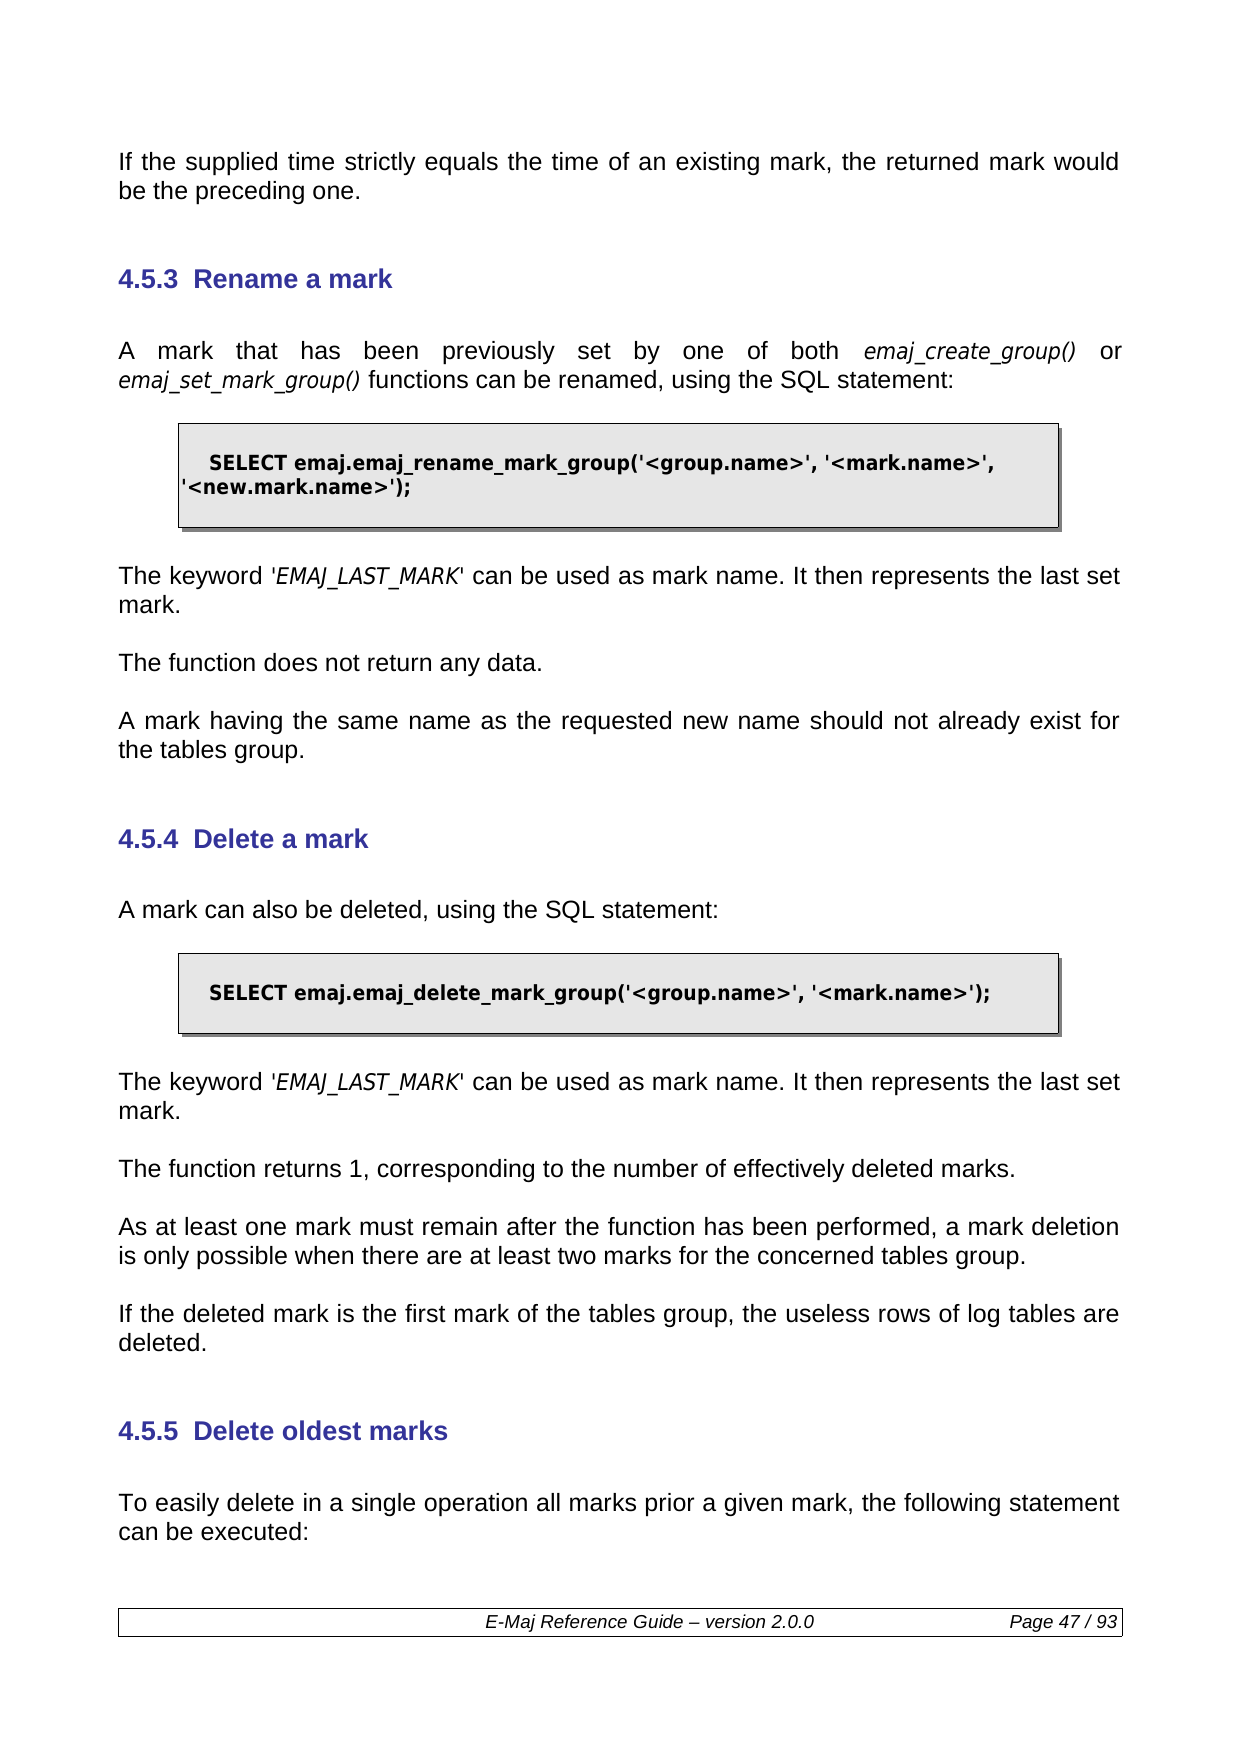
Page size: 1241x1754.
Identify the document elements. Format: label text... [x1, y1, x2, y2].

text SELECT emaj.emaj_delete_mark_group('<group.name>', '<mark.name>'); [179, 978, 1058, 1002]
text The function returns 1, corresponding to the number of effectively deleted marks. [118, 1154, 1122, 1183]
subtitle Delete a mark [118, 822, 1122, 853]
text A mark can also be deleted, using the SQL statement: [118, 895, 1122, 924]
text If the supplied time strictly equals the time of an existing mark, the returned mark would be the preceding one. [118, 147, 1122, 205]
subtitle Delete oldest marks [118, 1415, 1122, 1446]
text The function does not return any data. [118, 648, 1122, 677]
text A mark that has been previously set by one of both emaj_create_group() or emaj_set_mark_group() functions can be renamed, using the SQL statement: [118, 336, 1122, 394]
text The keyword 'EMAJ_LAST_MARK' can be used as mark name. It then represents the last set mark. [118, 1066, 1122, 1124]
text To easily delete in a single operation all marks prior a given mark, the following statement can be executed: [118, 1488, 1122, 1546]
text The keyword 'EMAJ_LAST_MARK' can be used as mark name. It then represents the last set mark. [118, 561, 1122, 619]
text As at least one mark must remain after the function has been performed, a mark deletion is only possible when there are at least two marks for the concerned tables group. [118, 1212, 1122, 1270]
text A mark having the same name as the requested new name should not already exist for the tables group. [118, 706, 1122, 764]
subtitle Rename a mark [118, 263, 1122, 294]
text SELECT emaj.emaj_rename_mark_group('<group.name>', '<mark.name>', '<new.mark.name>'); [179, 448, 1058, 497]
text If the deleted mark is the first mark of the tables group, the useless rows of log tables are deleted. [118, 1299, 1122, 1357]
